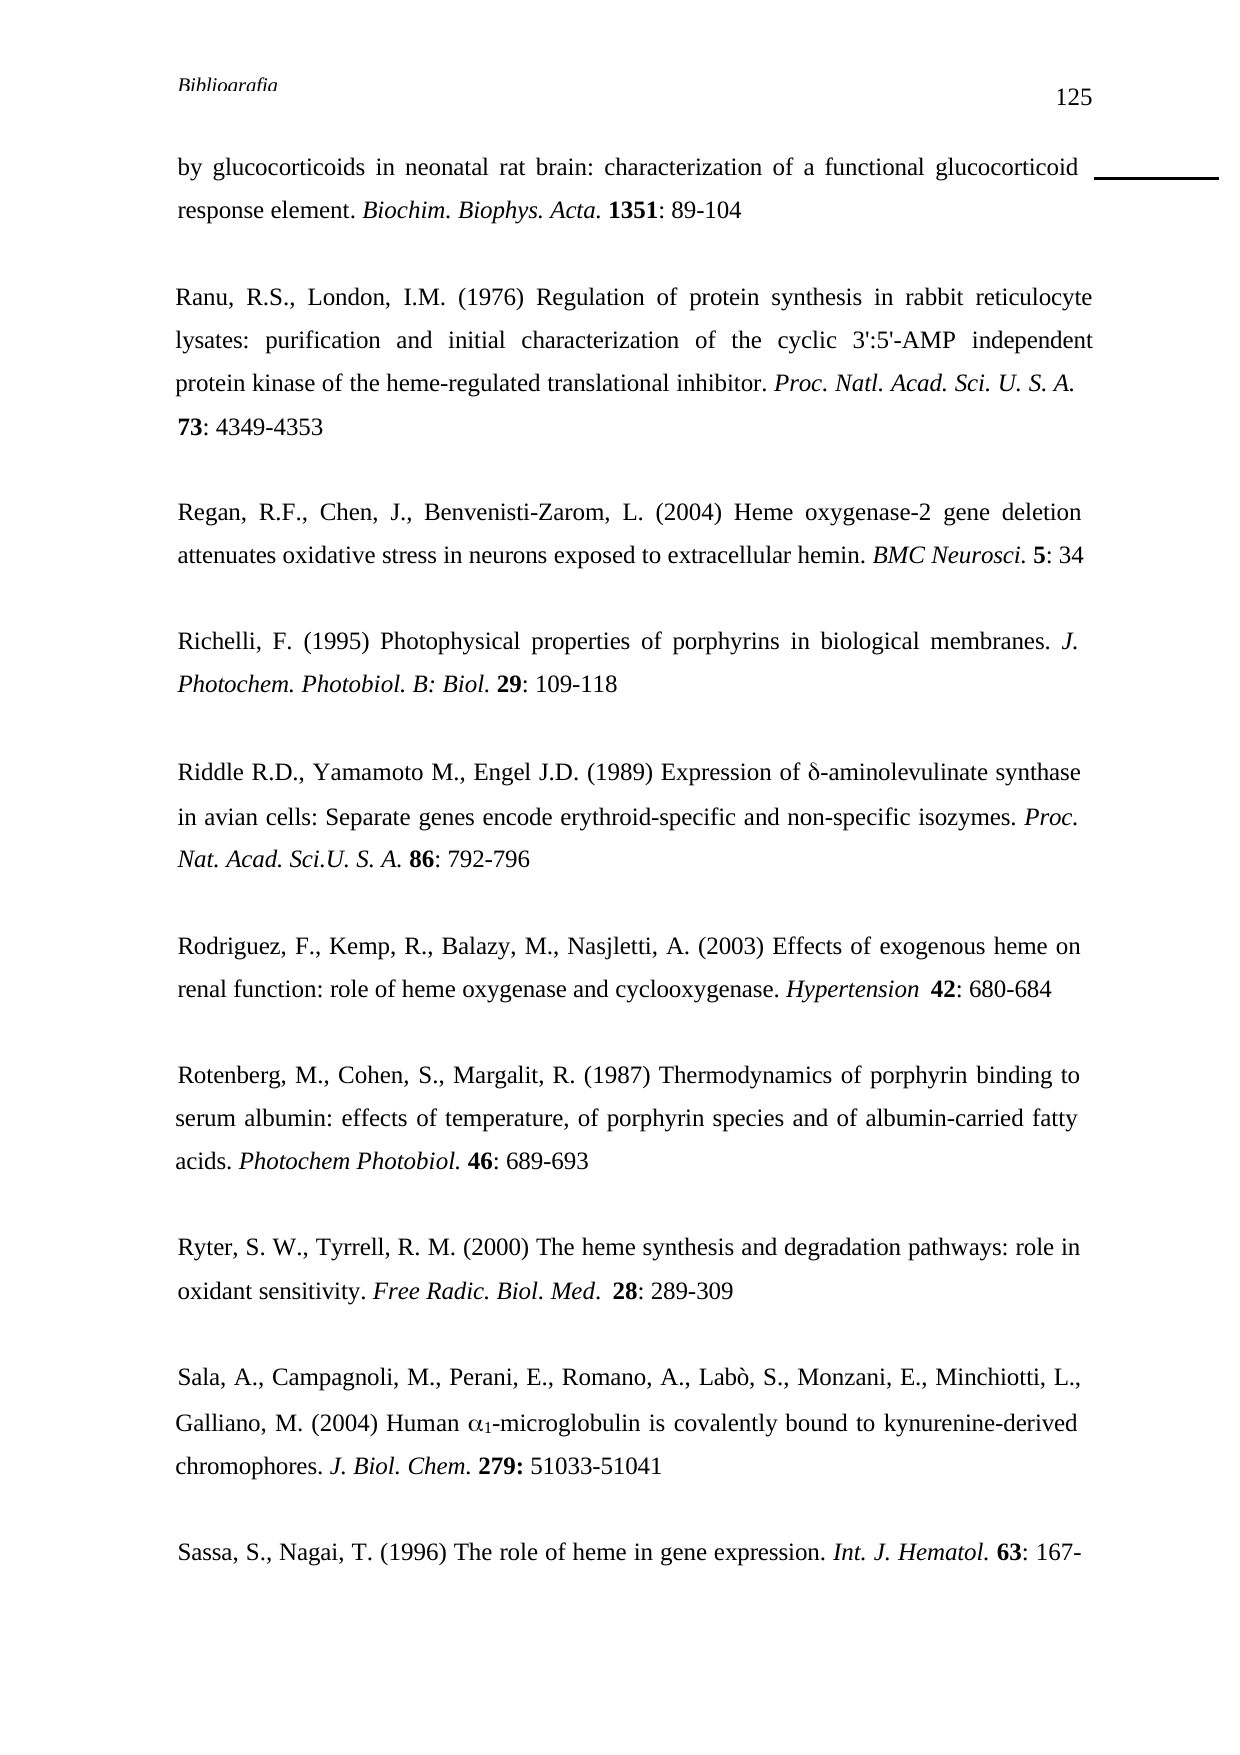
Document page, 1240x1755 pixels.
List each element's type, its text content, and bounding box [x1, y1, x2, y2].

text Rodriguez, F., Kemp, R., Balazy, M., Nasjletti, A. (2003) Effects of exogenous heme on [177, 932, 1094, 959]
text Ryter, S. W., Tyrrell, R. M. (2000) The heme synthesis and degradation pathways: role in [177, 1234, 1094, 1261]
text Sassa, S., Nagai, T. (1996) The role of heme in gene expression. Int. J. Hematol. 63: 167- [177, 1538, 1094, 1566]
text Ranu, R.S., London, I.M. (1976) Regulation of protein synthesis in rabbit reticulocyte lysates: purification and initial characterization of the cyclic 3':5'-AMP independent protein kinase of the heme-regulated translational inhibitor. Proc. Natl. Acad. Sci. U. S. A. [175, 282, 1093, 397]
text Rotenberg, M., Cohen, S., Margalit, R. (1987) Thermodynamics of porphyrin binding to [177, 1061, 1095, 1089]
text response element. Biochim. Biophys. Acta. 1351: 89-104 [177, 195, 1094, 224]
text Richelli, F. (1995) Photophysical properties of porphyrins in biological membranes. J. [177, 627, 1094, 655]
text Photochem. Photobiol. B: Biol. 29: 109-118 [177, 669, 1094, 698]
text in avian cells: Separate genes encode erythroid-specific and non-specific isozymes. Proc. Nat. Acad. Sci.U. S. A. 86: 792-796 [177, 788, 1093, 873]
text oxidant sensitivity. Free Radic. Biol. Med. 28: 289-309 [177, 1276, 1094, 1304]
text Galliano, M. (2004) Human -microglobulin is covalently bound to kynurenine-derived chromophores. J. Biol. Chem. 279: 51033-51041 [175, 1394, 1093, 1480]
text Sala, A., Campagnoli, M., Perani, E., Romano, A., Labò, S., Monzani, E., Minchiotti, L., [177, 1363, 1094, 1391]
text renal function: role of heme oxygenase and cyclooxygenase. Hypertension 42: 680-684 [177, 974, 1094, 1003]
text Bibliografia [177, 74, 281, 91]
text 125 [1055, 83, 1094, 111]
text serum albumin: effects of temperature, of porphyrin species and of albumin-carried fatty acids. Photochem Photobiol. 46: 689-693 [175, 1089, 1093, 1175]
text Riddle R.D., Yamamoto M., Engel J.D. (1989) Expression of -aminolevulinate synthase [177, 758, 1094, 786]
text by glucocorticoids in neonatal rat brain: characterization of a functional glucocorticoid [177, 153, 1094, 181]
text attenuates oxidative stress in neurons exposed to extracellular hemin. BMC Neurosci. 5: 34 [177, 540, 1094, 569]
text Regan, R.F., Chen, J., Benvenisti-Zarom, L. (2004) Heme oxygenase-2 gene deletion [177, 498, 1094, 526]
text 73: 4349-4353 [177, 412, 1095, 441]
